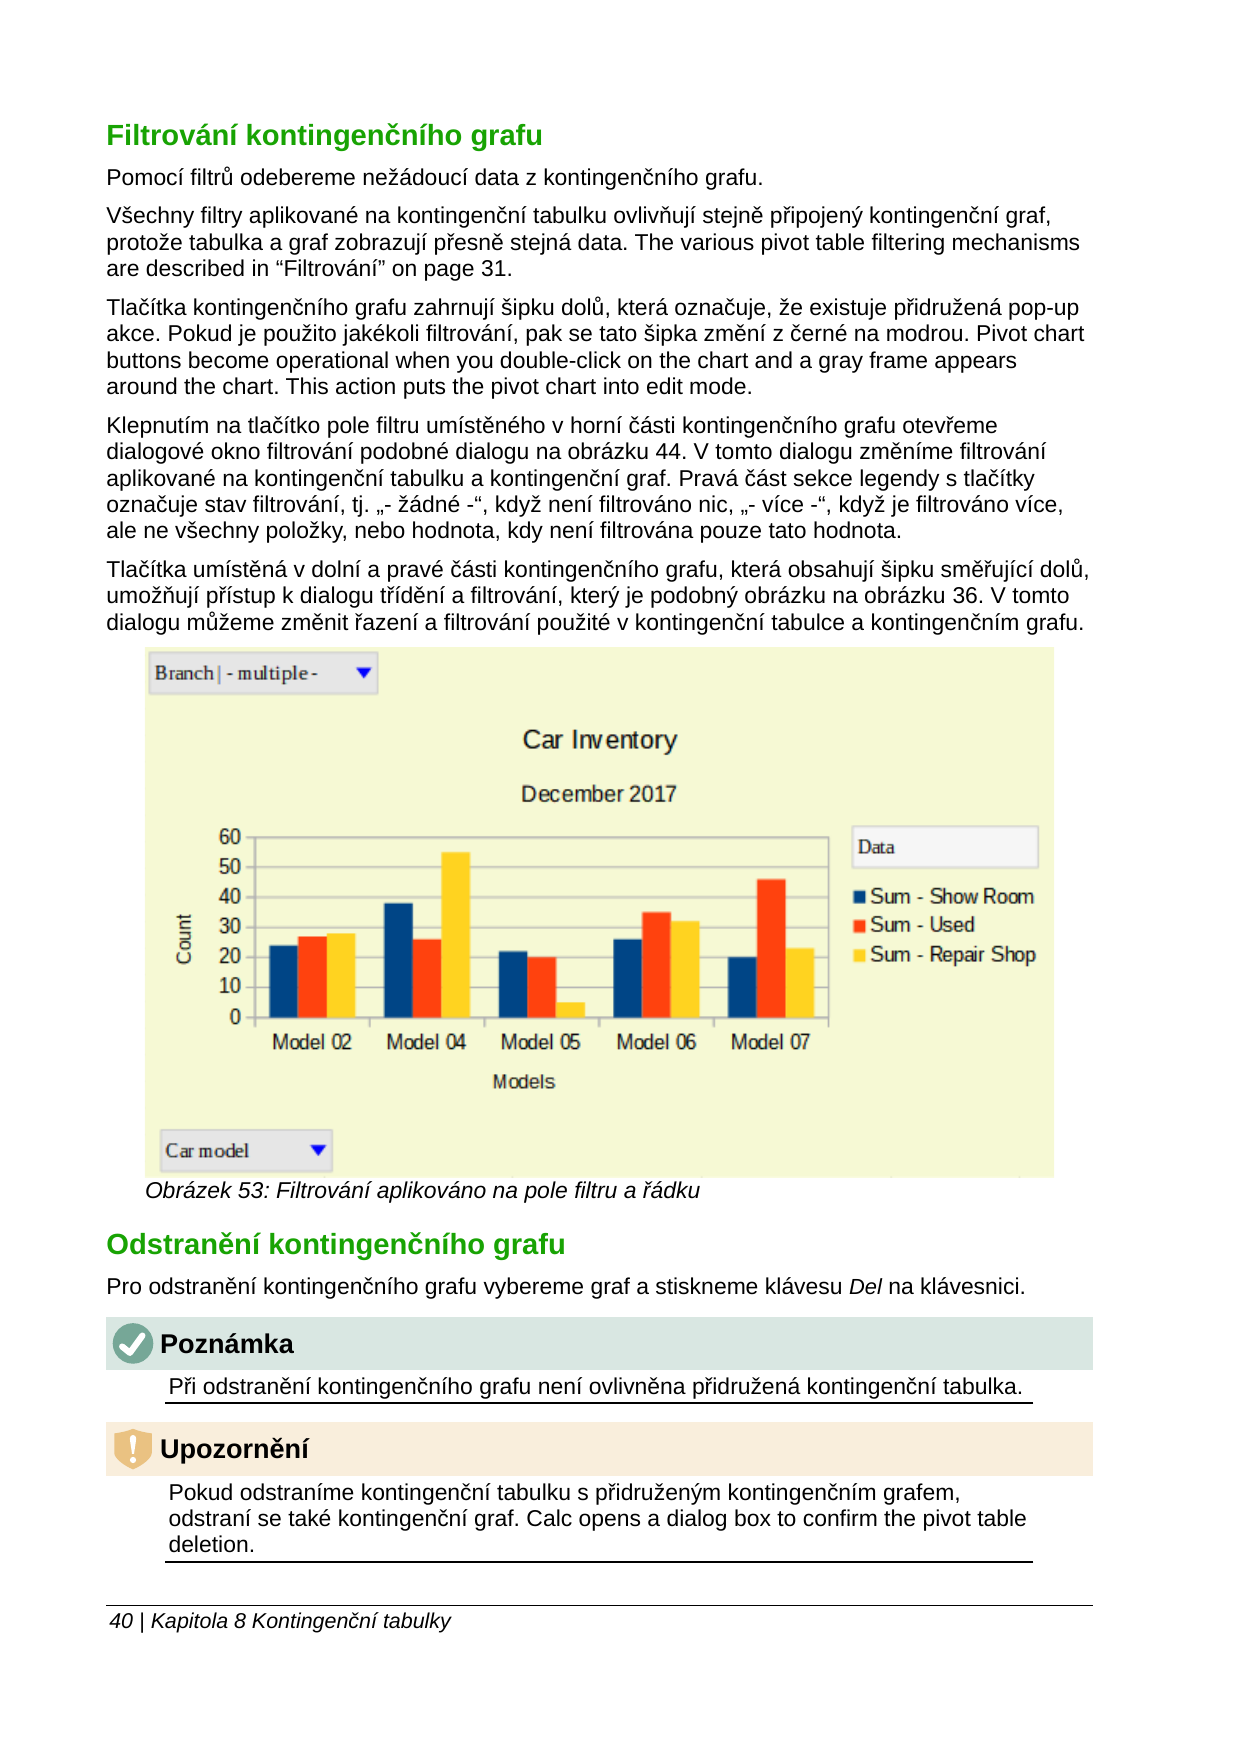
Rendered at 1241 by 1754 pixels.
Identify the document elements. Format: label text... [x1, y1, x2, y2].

subtitle Filtrování kontingenčního grafu [106, 118, 1093, 152]
picture [144, 647, 1055, 1178]
text Při odstranění kontingenčního grafu není ovlivněna přidružená kontingenční tabulka. [165, 1370, 1033, 1402]
text Pokud odstraníme kontingenční tabulku s přidruženým kontingenčním grafem, odstraní se také kontingenční graf. Calc opens a dialog box to confirm the pivot table deletion. [165, 1476, 1033, 1561]
text Tlačítka umístěná v dolní a pravé části kontingenčního grafu, která obsahují šipku směřující dolů, umožňují přístup k dialogu třídění a filtrování, který je podobný obrázku na obrázku 36. V tomto dialogu můžeme změnit řazení a filtrování použité v kontingenční tabulce a kontingenčním grafu. [106, 556, 1093, 635]
text Obrázek 53: Filtrování aplikováno na pole filtru a řádku [145, 1178, 1054, 1204]
text Tlačítka kontingenčního grafu zahrnují šipku dolů, která označuje, že existuje přidružená pop-up akce. Pokud je použito jakékoli filtrování, pak se tato šipka změní z černé na modrou. Pivot chart buttons become operational when you double-click on the chart and a gray frame appears around the chart. This action puts the pivot chart into edit mode. [106, 294, 1093, 399]
text Pomocí filtrů odebereme nežádoucí data z kontingenčního grafu. [106, 163, 1093, 190]
text Klepnutím na tlačítko pole filtru umístěného v horní části kontingenčního grafu otevřeme dialogové okno filtrování podobné dialogu na obrázku 44. V tomto dialogu změníme filtrování aplikované na kontingenční tabulku a kontingenční graf. Pravá část sekce legendy s tlačítky označuje stav filtrování, tj. „- žádné -“, když není filtrováno nic, „- více -“, když je filtrováno více, ale ne všechny položky, nebo hodnota, kdy není filtrována pouze tato hodnota. [106, 412, 1093, 543]
subtitle Odstranění kontingenčního grafu [106, 1227, 1093, 1261]
text Pro odstranění kontingenčního grafu vybereme graf a stiskneme klávesu Del na klávesnici. [106, 1273, 1093, 1299]
subtitle Poznámka [106, 1317, 1093, 1370]
text Všechny filtry aplikované na kontingenční tabulku ovlivňují stejně připojený kontingenční graf, protože tabulka a graf zobrazují přesně stejná data. The various pivot table filtering mechanisms are described in “Filtering” on page 27. [106, 202, 1093, 281]
subtitle Upozornění [106, 1422, 1093, 1476]
